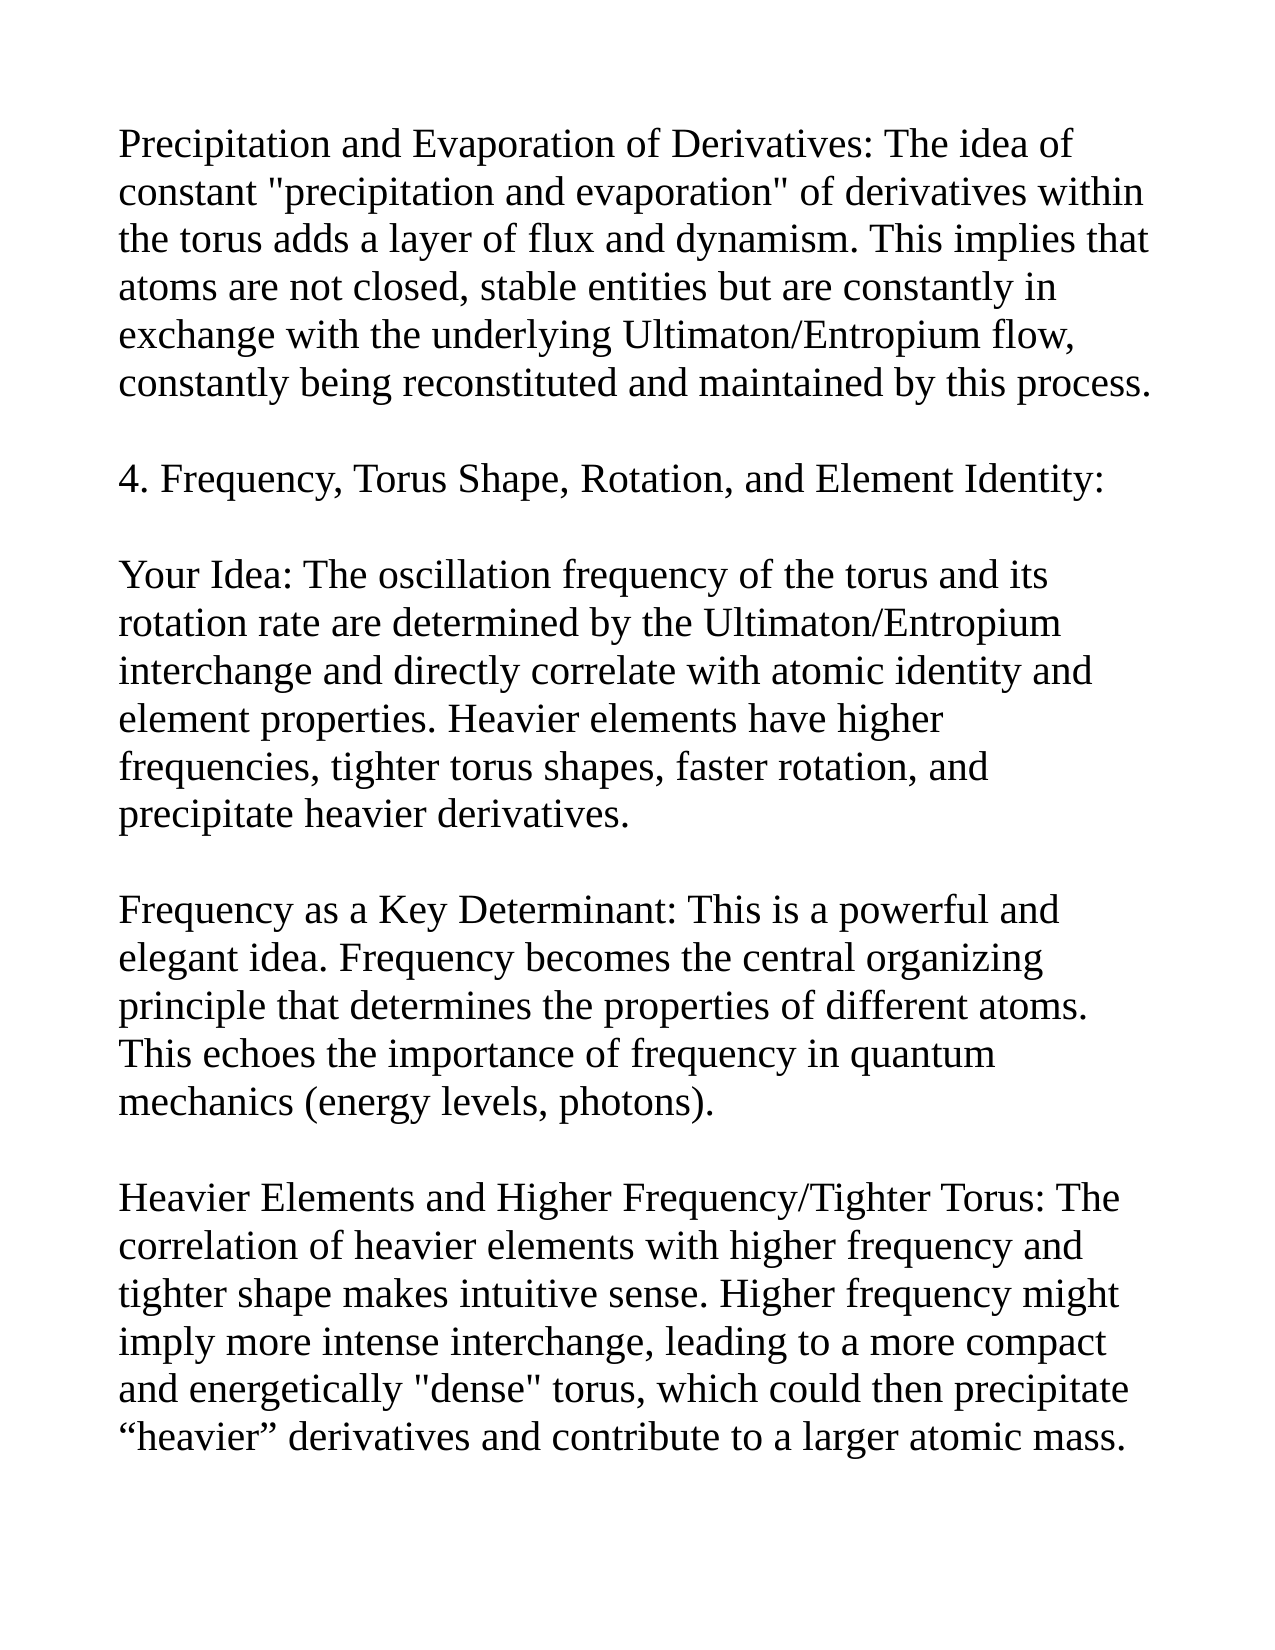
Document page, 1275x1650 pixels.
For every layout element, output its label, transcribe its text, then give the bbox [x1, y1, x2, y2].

text Precipitation and Evaporation of Derivatives: The idea of constant "precipitation and evaporation" of derivatives within the torus adds a layer of flux and dynamism. This implies that atoms are not closed, stable entities but are constantly in exchange with the underlying Ultimaton/Entropium flow, constantly being reconstituted and maintained by this process. [118, 118, 1157, 406]
text Frequency as a Key Determinant: This is a powerful and elegant idea. Frequency becomes the central organizing principle that determines the properties of different atoms. This echoes the importance of frequency in quantum mechanics (energy levels, photons). [118, 885, 1157, 1124]
text Heavier Elements and Higher Frequency/Tighter Torus: The correlation of heavier elements with higher frequency and tighter shape makes intuitive sense. Higher frequency might imply more intense interchange, leading to a more compact and energetically "dense" torus, which could then precipitate “heavier” derivatives and contribute to a larger atomic mass. [118, 1172, 1157, 1460]
text Your Idea: The oscillation frequency of the torus and its rotation rate are determined by the Ultimaton/Entropium interchange and directly correlate with atomic identity and element properties. Heavier elements have higher frequencies, tighter torus shapes, faster rotation, and precipitate heavier derivatives. [118, 549, 1157, 837]
text 4. Frequency, Torus Shape, Rotation, and Element Identity: [118, 453, 1157, 501]
